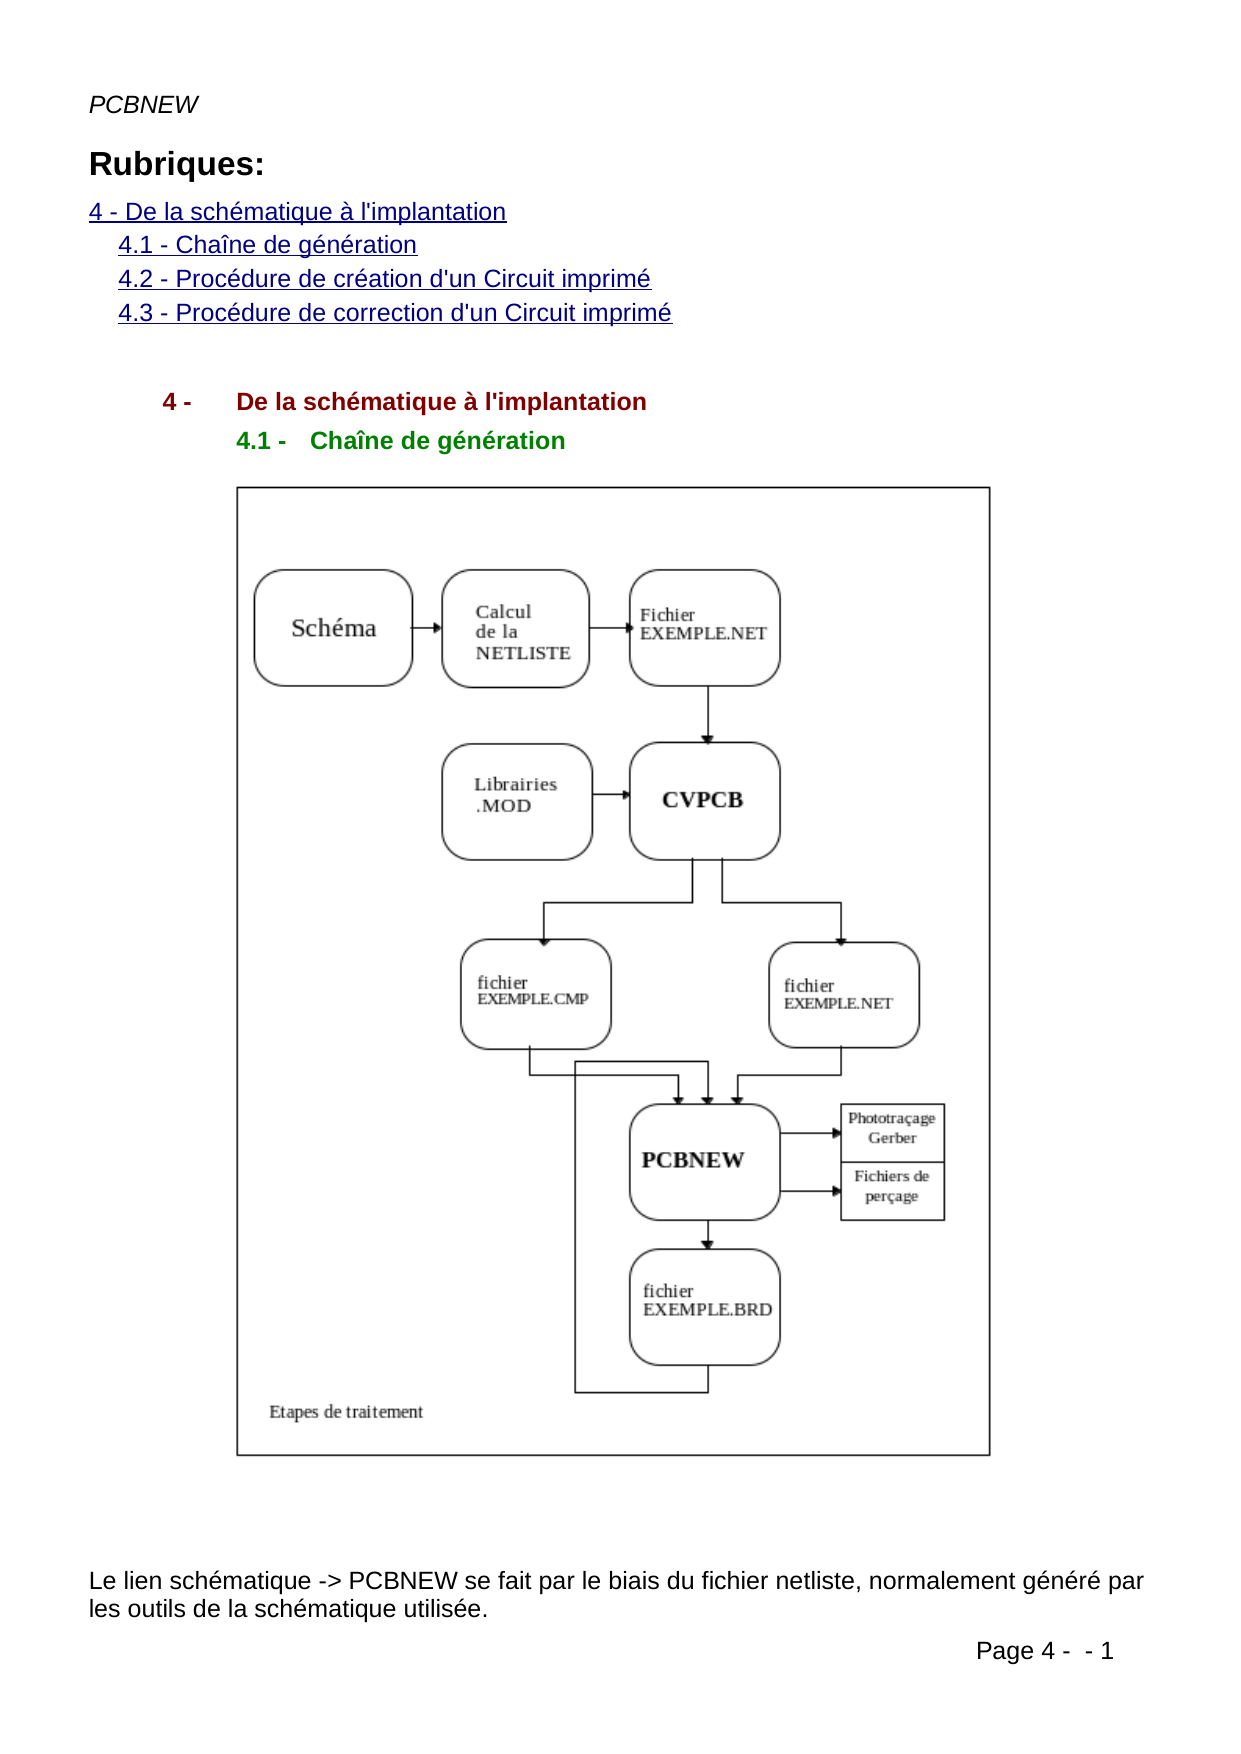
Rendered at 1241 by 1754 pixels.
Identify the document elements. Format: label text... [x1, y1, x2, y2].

text 4 - De la schématique à l'implantation [88, 197, 1152, 225]
subtitle Chaîne de génération [162, 427, 1152, 455]
text Le lien schématique -> PCBNEW se fait par le biais du fichier netliste, normalement généré par les outils de la schématique utilisée. [88, 1567, 1152, 1623]
text 4.1 - Chaîne de génération [118, 231, 1152, 259]
text 4.2 - Procédure de création d'un Circuit imprimé [118, 265, 1152, 293]
text 4.3 - Procédure de correction d'un Circuit imprimé [118, 299, 1152, 327]
subtitle De la schématique à l'implantation [88, 387, 1152, 415]
subtitle Rubriques: [88, 144, 1152, 182]
